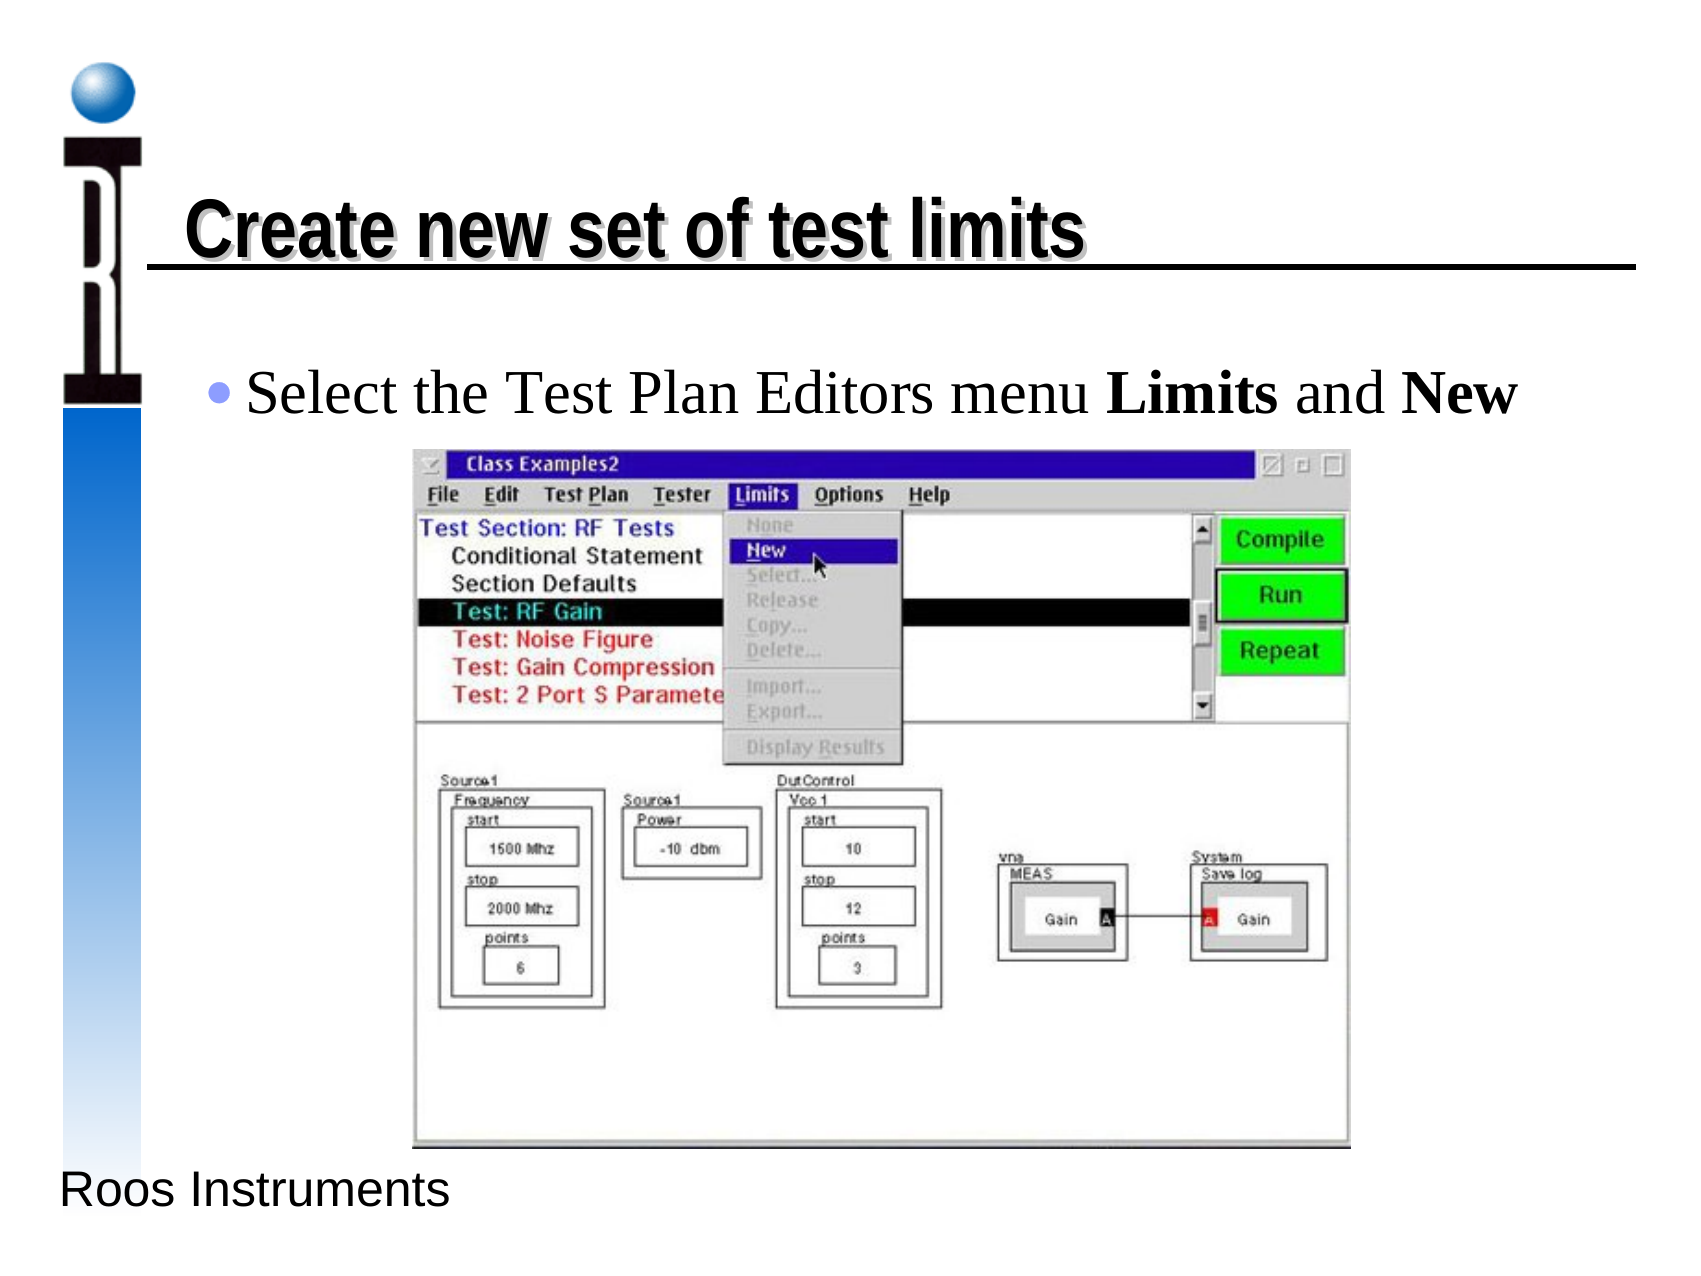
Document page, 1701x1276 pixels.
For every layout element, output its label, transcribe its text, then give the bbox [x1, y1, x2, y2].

text_box Create new set of test limits [184, 92, 1539, 274]
text_box Select the Test Plan Editors menu Limits and New [192, 358, 1550, 445]
picture [59, 58, 147, 411]
picture [412, 449, 1351, 1149]
